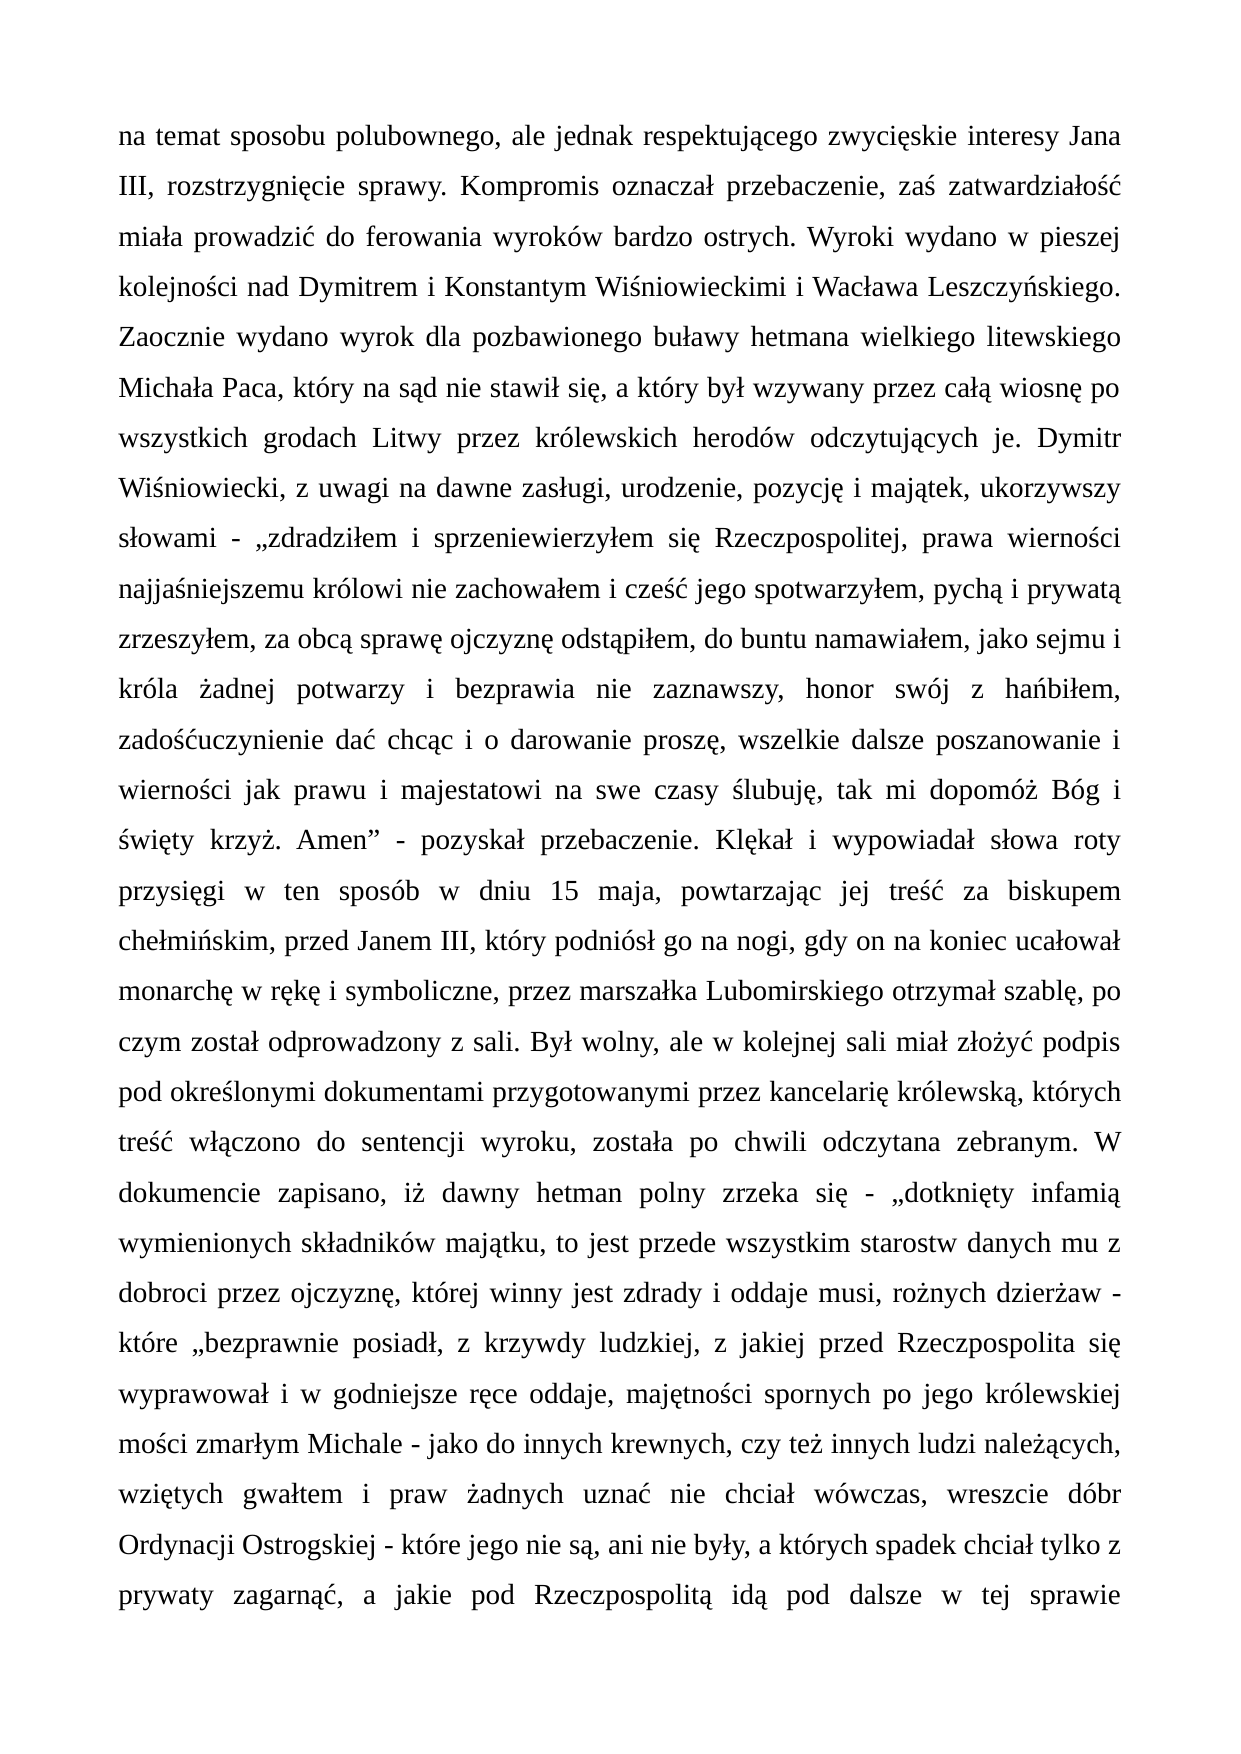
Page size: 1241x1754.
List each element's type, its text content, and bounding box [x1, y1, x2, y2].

text na temat sposobu polubownego, ale jednak respektującego zwycięskie interesy Jana III, rozstrzygnięcie sprawy. Kompromis oznaczał przebaczenie, zaś zatwardziałość miała prowadzić do ferowania wyroków bardzo ostrych. Wyroki wydano w pieszej kolejności nad Dymitrem i Konstantym Wiśniowieckimi i Wacława Leszczyńskiego. Zaocznie wydano wyrok dla pozbawionego buławy hetmana wielkiego litewskiego Michała Paca, który na sąd nie stawił się, a który był wzywany przez całą wiosnę po wszystkich grodach Litwy przez królewskich herodów odczytujących je. Dymitr Wiśniowiecki, z uwagi na dawne zasługi, urodzenie, pozycję i majątek, ukorzywszy słowami - „zdradziłem i sprzeniewierzyłem się Rzeczpospolitej, prawa wierności najjaśniejszemu królowi nie zachowałem i cześć jego spotwarzyłem, pychą i prywatą zrzeszyłem, za obcą sprawę ojczyznę odstąpiłem, do buntu namawiałem, jako sejmu i króla żadnej potwarzy i bezprawia nie zaznawszy, honor swój z hańbiłem, zadośćuczynienie dać chcąc i o darowanie proszę, wszelkie dalsze poszanowanie i wierności jak prawu i majestatowi na swe czasy ślubuję, tak mi dopomóż Bóg i święty krzyż. Amen” - pozyskał przebaczenie. Klękał i wypowiadał słowa roty przysięgi w ten sposób w dniu 15 maja, powtarzając jej treść za biskupem chełmińskim, przed Janem III, który podniósł go na nogi, gdy on na koniec ucałował monarchę w rękę i symboliczne, przez marszałka Lubomirskiego otrzymał szablę, po czym został odprowadzony z sali. Był wolny, ale w kolejnej sali miał złożyć podpis pod określonymi dokumentami przygotowanymi przez kancelarię królewską, których treść włączono do sentencji wyroku, została po chwili odczytana zebranym. W dokumencie zapisano, iż dawny hetman polny zrzeka się - „dotknięty infamią wymienionych składników majątku, to jest przede wszystkim starostw danych mu z dobroci przez ojczyznę, której winny jest zdrady i oddaje musi, rożnych dzierżaw - które „bezprawnie posiadł, z krzywdy ludzkiej, z jakiej przed Rzeczpospolita się wyprawował i w godniejsze ręce oddaje, majętności spornych po jego królewskiej mości zmarłym Michale - jako do innych krewnych, czy też innych ludzi należących, wziętych gwałtem i praw żadnych uznać nie chciał wówczas, wreszcie dóbr Ordynacji Ostrogskiej - które jego nie są, ani nie były, a których spadek chciał tylko z prywaty zagarnąć, a jakie pod Rzeczpospolitą idą pod dalsze w tej sprawie [118, 118, 1122, 1611]
